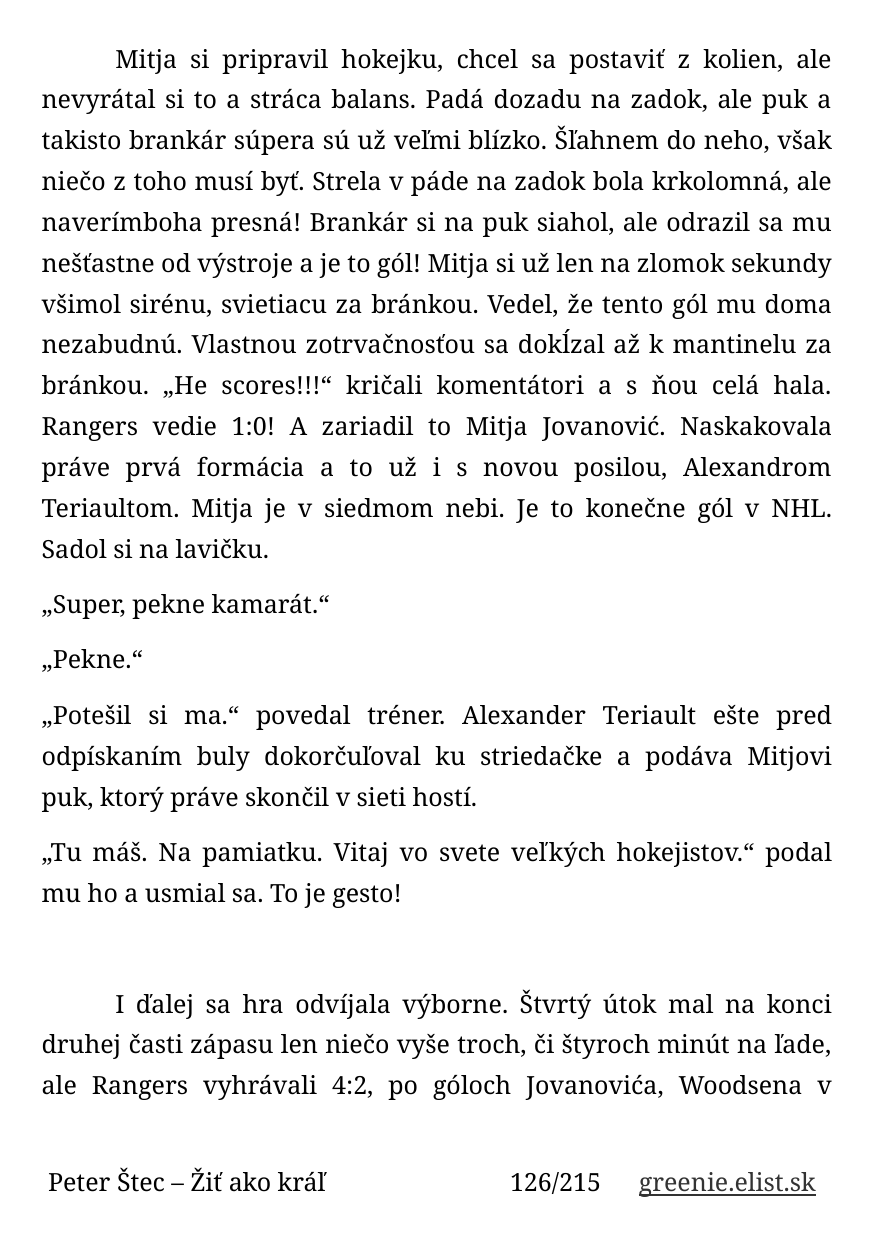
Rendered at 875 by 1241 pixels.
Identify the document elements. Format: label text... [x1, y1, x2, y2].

text „Tu máš. Na pamiatku. Vitaj vo svete veľkých hokejistov.“ podal mu ho a usmial sa. To je gesto! [41, 835, 833, 909]
text „Potešil si ma.“ povedal tréner. Alexander Teriault ešte pred odpískaním buly dokorčuľoval ku striedačke a podáva Mitjovi puk, ktorý práve skončil v sieti hostí. [41, 698, 833, 813]
text „Pekne.“ [41, 642, 833, 676]
text Mitja si pripravil hokejku, chcel sa postaviť z kolien, ale nevyrátal si to a stráca balans. Padá dozadu na zadok, ale puk a takisto brankár súpera sú už veľmi blízko. Šľahnem do neho, však niečo z toho musí byť. Strela v páde na zadok bola krkolomná, ale naverímboha presná! Brankár si na puk siahol, ale odrazil sa mu nešťastne od výstroje a je to gól! Mitja si už len na zlomok sekundy všimol sirénu, svietiacu za bránkou. Vedel, že tento gól mu doma nezabudnú. Vlastnou zotrvačnosťou sa dokĺzal až k mantinelu za bránkou. „He scores!!!“ kričali komentátori a s ňou celá hala. Rangers vedie 1:0! A zariadil to Mitja Jovanović. Naskakovala práve prvá formácia a to už i s novou posilou, Alexandrom Teriaultom. Mitja je v siedmom nebi. Je to konečne gól v NHL. Sadol si na lavičku. [41, 41, 833, 565]
text „Super, pekne kamarát.“ [41, 587, 833, 621]
text I ďalej sa hra odvíjala výborne. Štvrtý útok mal na konci druhej časti zápasu len niečo vyše troch, či štyroch minút na ľade, ale Rangers vyhrávali 4:2, po góloch Jovanovića, Woodsena v [41, 986, 833, 1102]
